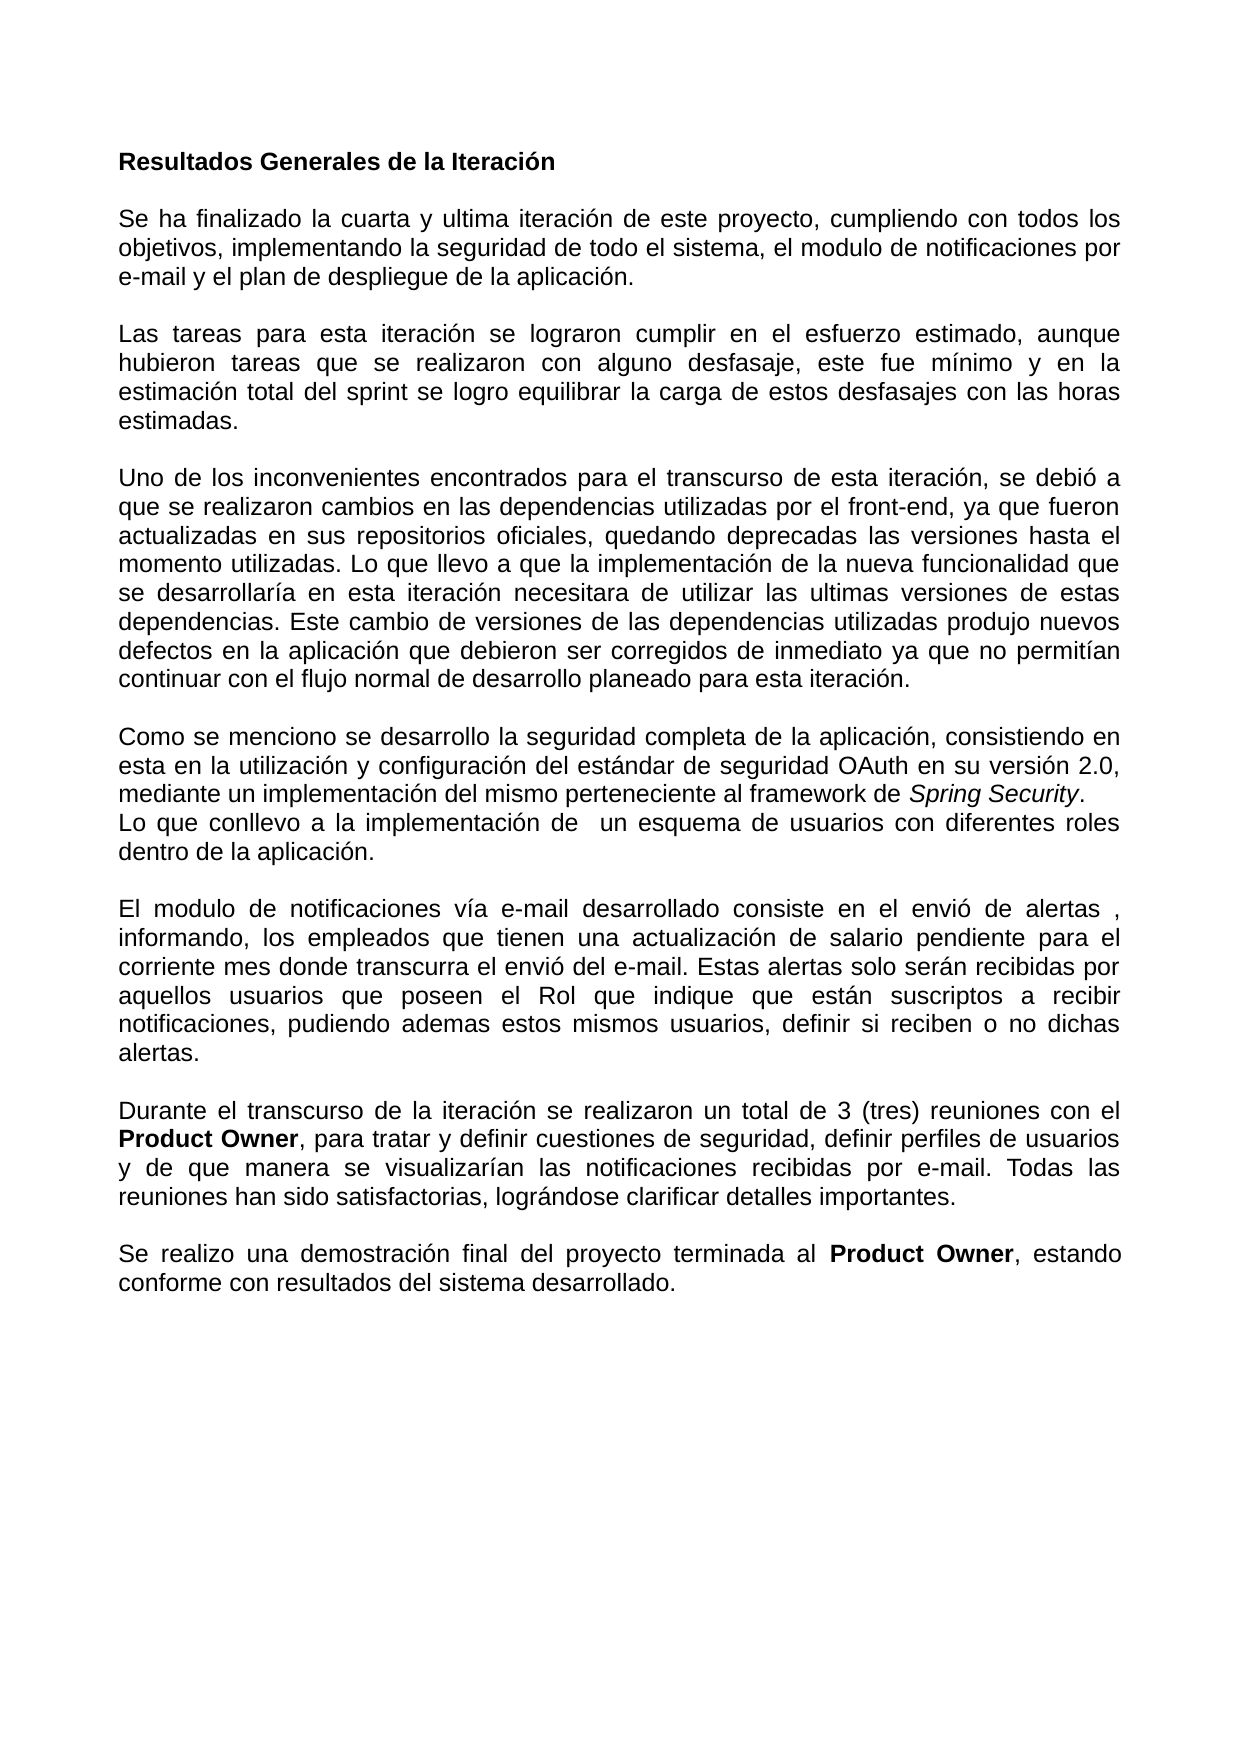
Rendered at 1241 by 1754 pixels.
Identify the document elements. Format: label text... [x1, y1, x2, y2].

text Como se menciono se desarrollo la seguridad completa de la aplicación, consistiendo en esta en la utilización y configuración del estándar de seguridad OAuth en su versión 2.0, mediante un implementación del mismo perteneciente al framework de Spring Security. [118, 722, 1122, 808]
text Se ha finalizado la cuarta y ultima iteración de este proyecto, cumpliendo con todos los objetivos, implementando la seguridad de todo el sistema, el modulo de notificaciones por e-mail y el plan de despliegue de la aplicación. [118, 204, 1122, 291]
text Durante el transcurso de la iteración se realizaron un total de 3 (tres) reuniones con el Product Owner, para tratar y definir cuestiones de seguridad, definir perfiles de usuarios y de que manera se visualizarían las notificaciones recibidas por e-mail. Todas las reuniones han sido satisfactorias, lográndose clarificar detalles importantes. [118, 1096, 1122, 1211]
text Uno de los inconvenientes encontrados para el transcurso de esta iteración, se debió a que se realizaron cambios en las dependencias utilizadas por el front-end, ya que fueron actualizadas en sus repositorios oficiales, quedando deprecadas las versiones hasta el momento utilizadas. Lo que llevo a que la implementación de la nueva funcionalidad que se desarrollaría en esta iteración necesitara de utilizar las ultimas versiones de estas dependencias. Este cambio de versiones de las dependencias utilizadas produjo nuevos defectos en la aplicación que debieron ser corregidos de inmediato ya que no permitían continuar con el flujo normal de desarrollo planeado para esta iteración. [118, 463, 1122, 693]
text Se realizo una demostración final del proyecto terminada al Product Owner, estando conforme con resultados del sistema desarrollado. [118, 1239, 1122, 1297]
text Las tareas para esta iteración se lograron cumplir en el esfuerzo estimado, aunque hubieron tareas que se realizaron con alguno desfasaje, este fue mínimo y en la estimación total del sprint se logro equilibrar la carga de estos desfasajes con las horas estimadas. [118, 319, 1122, 434]
text Resultados Generales de la Iteración [118, 147, 1122, 176]
text Lo que conllevo a la implementación de un esquema de usuarios con diferentes roles dentro de la aplicación. [118, 808, 1122, 866]
text El modulo de notificaciones vía e-mail desarrollado consiste en el envió de alertas , informando, los empleados que tienen una actualización de salario pendiente para el corriente mes donde transcurra el envió del e-mail. Estas alertas solo serán recibidas por aquellos usuarios que poseen el Rol que indique que están suscriptos a recibir notificaciones, pudiendo ademas estos mismos usuarios, definir si reciben o no dichas alertas. [118, 894, 1122, 1067]
